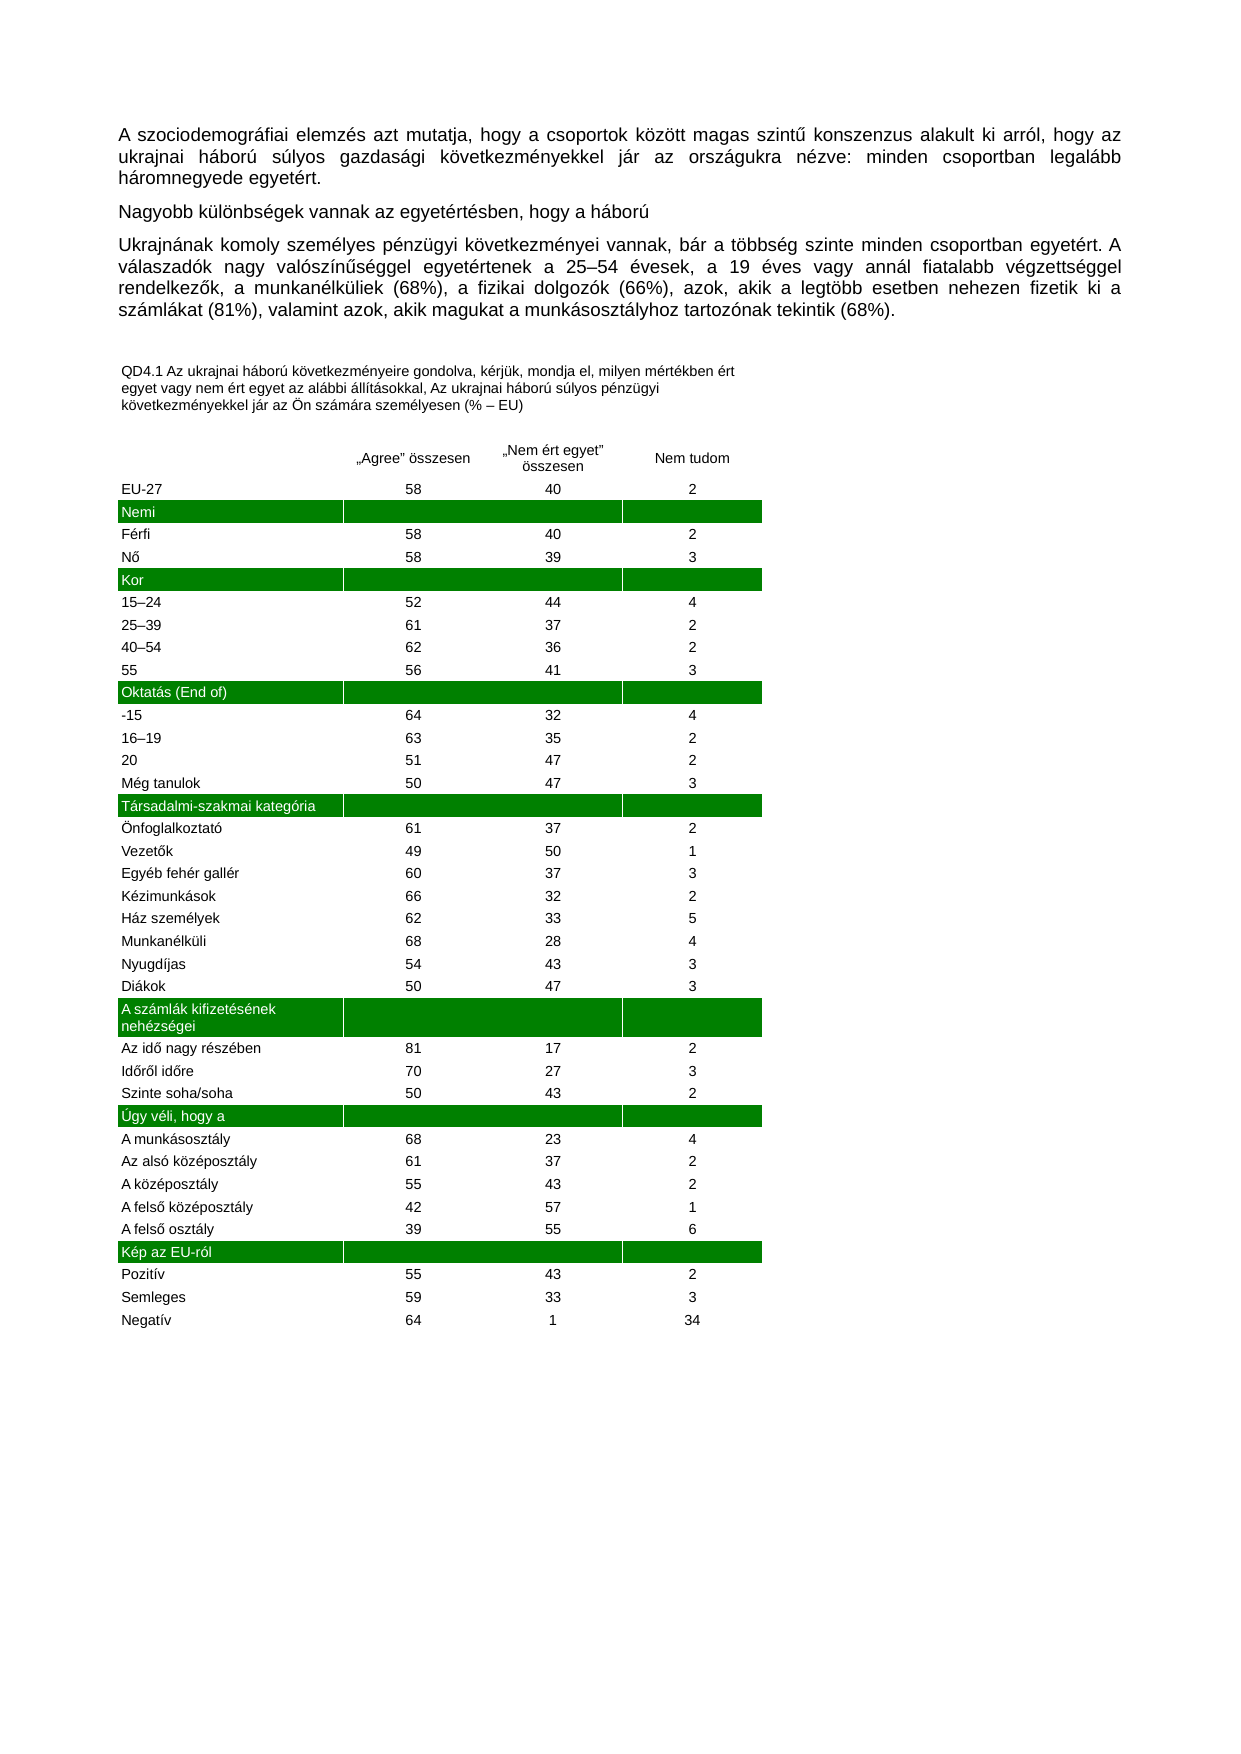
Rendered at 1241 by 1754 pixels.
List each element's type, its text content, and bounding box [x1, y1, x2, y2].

table_cell [623, 794, 762, 817]
table_cell 34 [623, 1308, 762, 1331]
table_cell 68 [344, 1128, 483, 1150]
table_cell 58 [344, 546, 483, 568]
table_cell 17 [483, 1037, 622, 1060]
table_cell 4 [623, 591, 762, 613]
table_cell Egyéb fehér gallér [118, 862, 343, 885]
table_cell [483, 1241, 622, 1263]
table_cell 56 [344, 659, 483, 681]
table_cell [623, 500, 762, 523]
table_cell 47 [483, 975, 622, 998]
table_cell 2 [623, 636, 762, 659]
table_cell 2 [623, 1173, 762, 1195]
table_cell 1 [623, 1195, 762, 1218]
table_cell Társadalmi-szakmai kategória [118, 794, 343, 817]
table_cell 63 [344, 726, 483, 749]
table_cell [623, 681, 762, 704]
table_cell [118, 439, 343, 478]
table_cell 2 [623, 726, 762, 749]
table_cell 25–39 [118, 614, 343, 636]
table_cell 50 [344, 975, 483, 998]
table_cell Oktatás (End of) [118, 681, 343, 704]
table_cell 2 [623, 749, 762, 772]
table_cell [344, 568, 483, 591]
table_cell [344, 1241, 483, 1263]
table_cell A munkásosztály [118, 1128, 343, 1150]
table_cell 37 [483, 1150, 622, 1173]
table_cell 55 [344, 1263, 483, 1286]
table_cell 15–24 [118, 591, 343, 613]
table_cell 62 [344, 907, 483, 930]
table_cell 64 [344, 704, 483, 726]
table_cell „Agree” összesen [344, 439, 483, 478]
table_cell [344, 416, 483, 438]
table_cell 16–19 [118, 726, 343, 749]
table_cell [623, 416, 762, 438]
table_cell 2 [623, 817, 762, 839]
table_cell 81 [344, 1037, 483, 1060]
table_cell 32 [483, 885, 622, 907]
table_cell 2 [623, 1263, 762, 1286]
table_cell [483, 500, 622, 523]
table_cell 64 [344, 1308, 483, 1331]
table_cell Kép az EU-ról [118, 1241, 343, 1263]
table_cell 58 [344, 478, 483, 500]
table_cell 1 [483, 1308, 622, 1331]
table_cell 62 [344, 636, 483, 659]
table_cell 70 [344, 1060, 483, 1082]
table_cell Negatív [118, 1308, 343, 1331]
table_cell 50 [344, 1082, 483, 1105]
table_cell 61 [344, 614, 483, 636]
table_cell 59 [344, 1286, 483, 1308]
table_cell 5 [623, 907, 762, 930]
table_cell Nyugdíjas [118, 953, 343, 975]
table_cell 40 [483, 523, 622, 546]
table_cell 23 [483, 1128, 622, 1150]
table_cell Kor [118, 568, 343, 591]
table_cell 4 [623, 704, 762, 726]
table_cell 20 [118, 749, 343, 772]
table_cell 61 [344, 1150, 483, 1173]
table_cell A felső osztály [118, 1218, 343, 1241]
table_cell Az idő nagy részében [118, 1037, 343, 1060]
table_cell 2 [623, 885, 762, 907]
table_cell [344, 998, 483, 1037]
table_cell [483, 568, 622, 591]
table_cell 1 [623, 840, 762, 862]
table_cell [623, 568, 762, 591]
table_cell [623, 1241, 762, 1263]
table_cell [344, 681, 483, 704]
table_cell Úgy véli, hogy a [118, 1105, 343, 1127]
table_cell 55 [483, 1218, 622, 1241]
table_cell 55 [344, 1173, 483, 1195]
table_cell 2 [623, 1082, 762, 1105]
table_cell 60 [344, 862, 483, 885]
table_cell 43 [483, 1082, 622, 1105]
table_cell 37 [483, 614, 622, 636]
table_cell 2 [623, 1150, 762, 1173]
table_cell Férfi [118, 523, 343, 546]
table_cell [344, 500, 483, 523]
table_cell 35 [483, 726, 622, 749]
table_cell Még tanulok [118, 772, 343, 794]
table_cell EU-27 [118, 478, 343, 500]
table_cell 3 [623, 862, 762, 885]
text Ukrajnának komoly személyes pénzügyi következményei vannak, bár a többség szinte minden csoportban egyetért. A válaszadók nagy valószínűséggel egyetértenek a 25–54 évesek, a 19 éves vagy annál fiatalabb végzettséggel rendelkezők, a munkanélküliek (68%), a fizikai dolgozók (66%), azok, akik a legtöbb esetben nehezen fizetik ki a számlákat (81%), valamint azok, akik magukat a munkásosztályhoz tartozónak tekintik (68%). [118, 234, 1122, 320]
table_cell -15 [118, 704, 343, 726]
table_cell 3 [623, 546, 762, 568]
table_cell [483, 1105, 622, 1127]
table_cell 47 [483, 749, 622, 772]
table_cell 2 [623, 523, 762, 546]
table_cell 3 [623, 659, 762, 681]
table_cell [483, 416, 622, 438]
table_cell „Nem ért egyet” összesen [483, 439, 622, 478]
table_cell 39 [483, 546, 622, 568]
table_cell [623, 998, 762, 1037]
table_cell 40 [483, 478, 622, 500]
table_cell Önfoglalkoztató [118, 817, 343, 839]
table_cell Munkanélküli [118, 930, 343, 952]
table_cell 50 [483, 840, 622, 862]
table_cell A számlák kifizetésének nehézségei [118, 998, 343, 1037]
table_cell 49 [344, 840, 483, 862]
table_cell 50 [344, 772, 483, 794]
table_cell Semleges [118, 1286, 343, 1308]
table_cell 3 [623, 772, 762, 794]
table_cell 6 [623, 1218, 762, 1241]
table_cell 4 [623, 1128, 762, 1150]
table_cell 3 [623, 1286, 762, 1308]
table_cell 37 [483, 862, 622, 885]
table_cell Diákok [118, 975, 343, 998]
table_cell 58 [344, 523, 483, 546]
table_cell 66 [344, 885, 483, 907]
table_cell Ház személyek [118, 907, 343, 930]
table_cell 43 [483, 1173, 622, 1195]
table_cell Vezetők [118, 840, 343, 862]
table_cell 51 [344, 749, 483, 772]
table_cell 27 [483, 1060, 622, 1082]
table_cell Nő [118, 546, 343, 568]
table_cell [118, 416, 343, 438]
table_cell [483, 998, 622, 1037]
table_cell 40–54 [118, 636, 343, 659]
table_cell 4 [623, 930, 762, 952]
table_cell 33 [483, 1286, 622, 1308]
table_cell 44 [483, 591, 622, 613]
table_cell 2 [623, 478, 762, 500]
table_cell 47 [483, 772, 622, 794]
table_cell 43 [483, 953, 622, 975]
table_cell 28 [483, 930, 622, 952]
table_cell Kézimunkások [118, 885, 343, 907]
table_cell [344, 794, 483, 817]
table_cell [483, 681, 622, 704]
table_cell Az alsó középosztály [118, 1150, 343, 1173]
text Nagyobb különbségek vannak az egyetértésben, hogy a háború [118, 201, 1122, 222]
table_cell A középosztály [118, 1173, 343, 1195]
table_cell 3 [623, 953, 762, 975]
table_cell 52 [344, 591, 483, 613]
table_cell 57 [483, 1195, 622, 1218]
table_cell 2 [623, 614, 762, 636]
table_cell A felső középosztály [118, 1195, 343, 1218]
table_cell [623, 1105, 762, 1127]
table_cell Nem tudom [623, 439, 762, 478]
table_cell 3 [623, 1060, 762, 1082]
table_cell 54 [344, 953, 483, 975]
table_cell 32 [483, 704, 622, 726]
table_cell Időről időre [118, 1060, 343, 1082]
table_cell 43 [483, 1263, 622, 1286]
table_cell 2 [623, 1037, 762, 1060]
table_cell Nemi [118, 500, 343, 523]
table_cell [344, 1105, 483, 1127]
table_header QD4.1 Az ukrajnai háború következményeire gondolva, kérjük, mondja el, milyen mértékben ért egyet vagy nem ért egyet az alábbi állításokkal, Az ukrajnai háború súlyos pénzügyi következményekkel jár az Ön számára személyesen (% – EU) [118, 360, 762, 416]
table_cell Pozitív [118, 1263, 343, 1286]
table_cell 55 [118, 659, 343, 681]
table_cell 33 [483, 907, 622, 930]
table_cell 68 [344, 930, 483, 952]
table_cell 39 [344, 1218, 483, 1241]
table_cell 36 [483, 636, 622, 659]
table_cell 41 [483, 659, 622, 681]
table_cell Szinte soha/soha [118, 1082, 343, 1105]
text A szociodemográfiai elemzés azt mutatja, hogy a csoportok között magas szintű konszenzus alakult ki arról, hogy az ukrajnai háború súlyos gazdasági következményekkel jár az országukra nézve: minden csoportban legalább háromnegyede egyetért. [118, 124, 1122, 189]
table_cell 37 [483, 817, 622, 839]
table_cell 61 [344, 817, 483, 839]
table_cell 42 [344, 1195, 483, 1218]
table_cell 3 [623, 975, 762, 998]
table_cell [483, 794, 622, 817]
